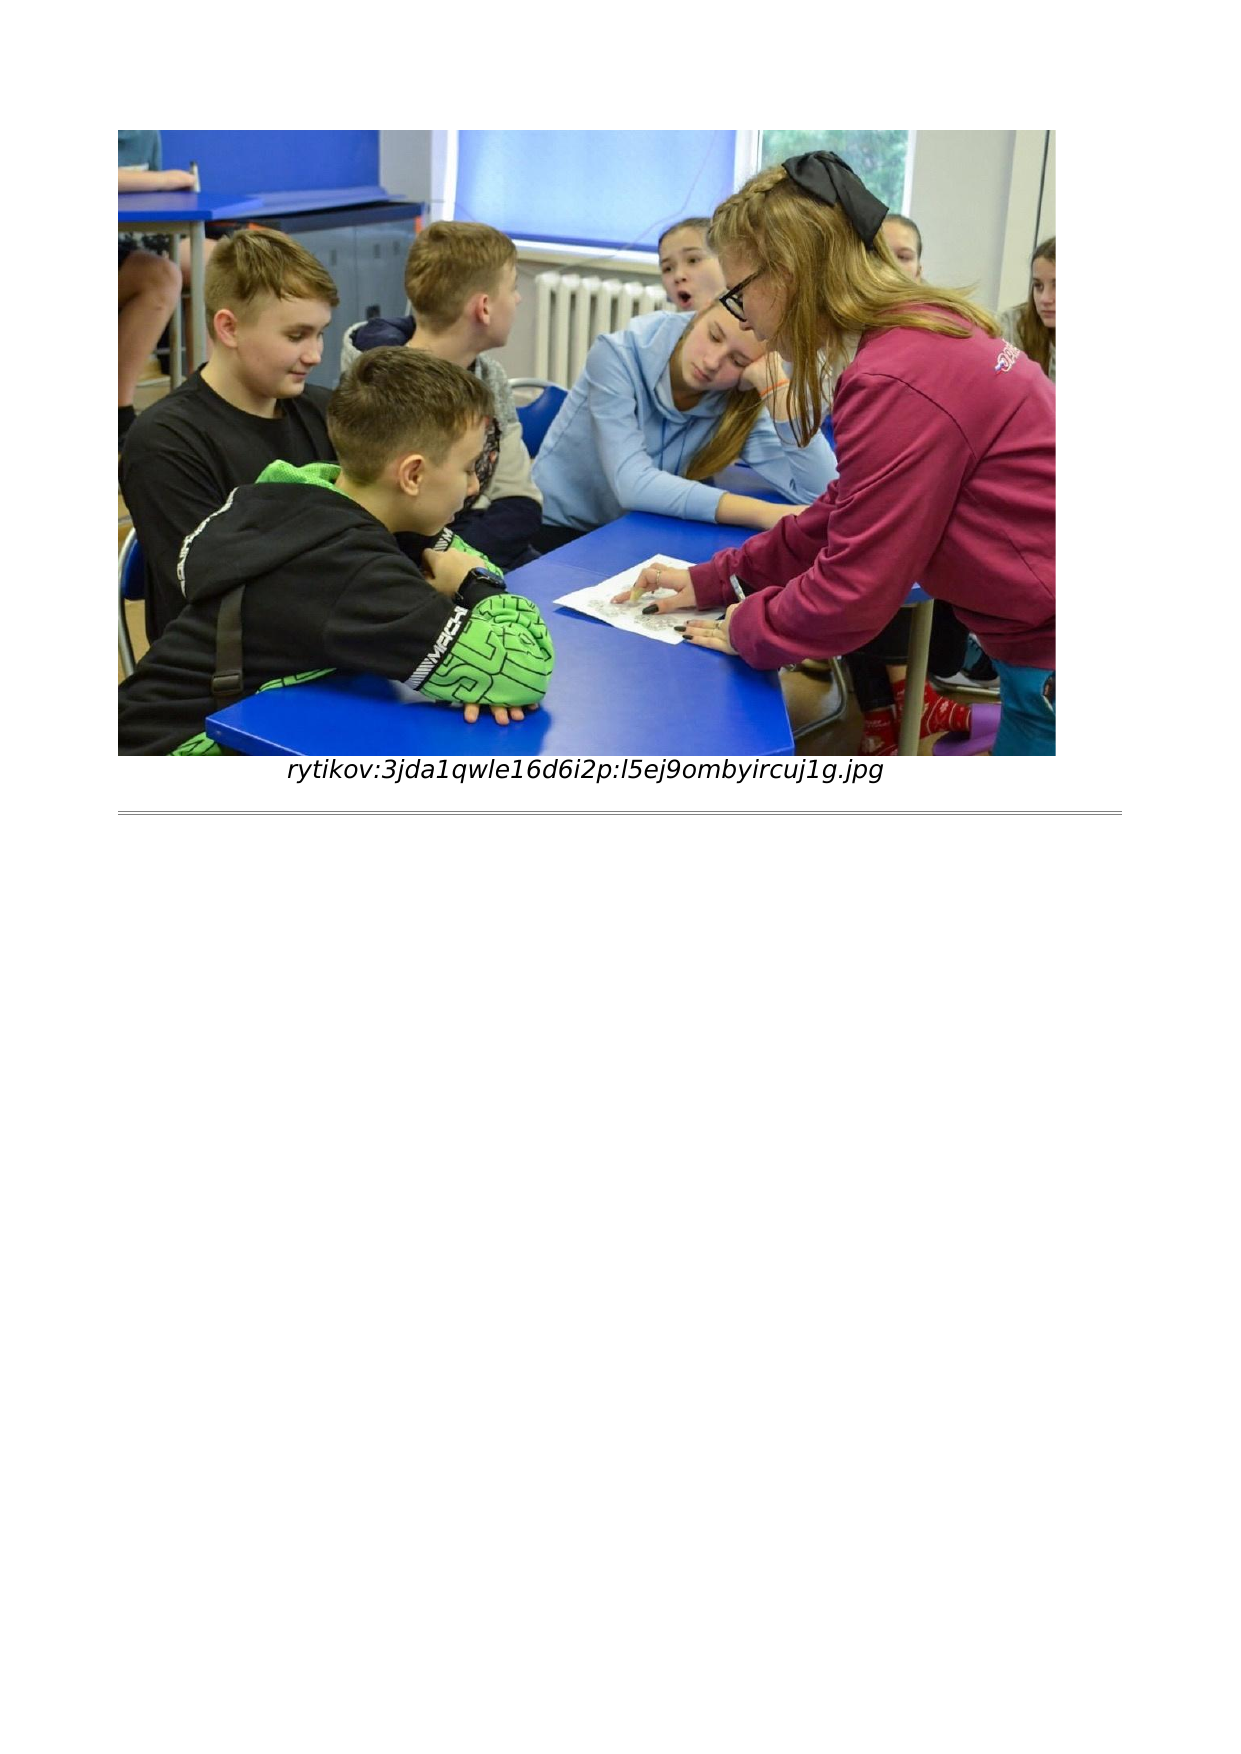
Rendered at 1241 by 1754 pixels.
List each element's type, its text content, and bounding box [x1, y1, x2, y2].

text rytikov:3jda1qwle16d6i2p:l5ej9ombyircuj1g.jpg [118, 756, 1056, 784]
picture [118, 130, 1056, 756]
